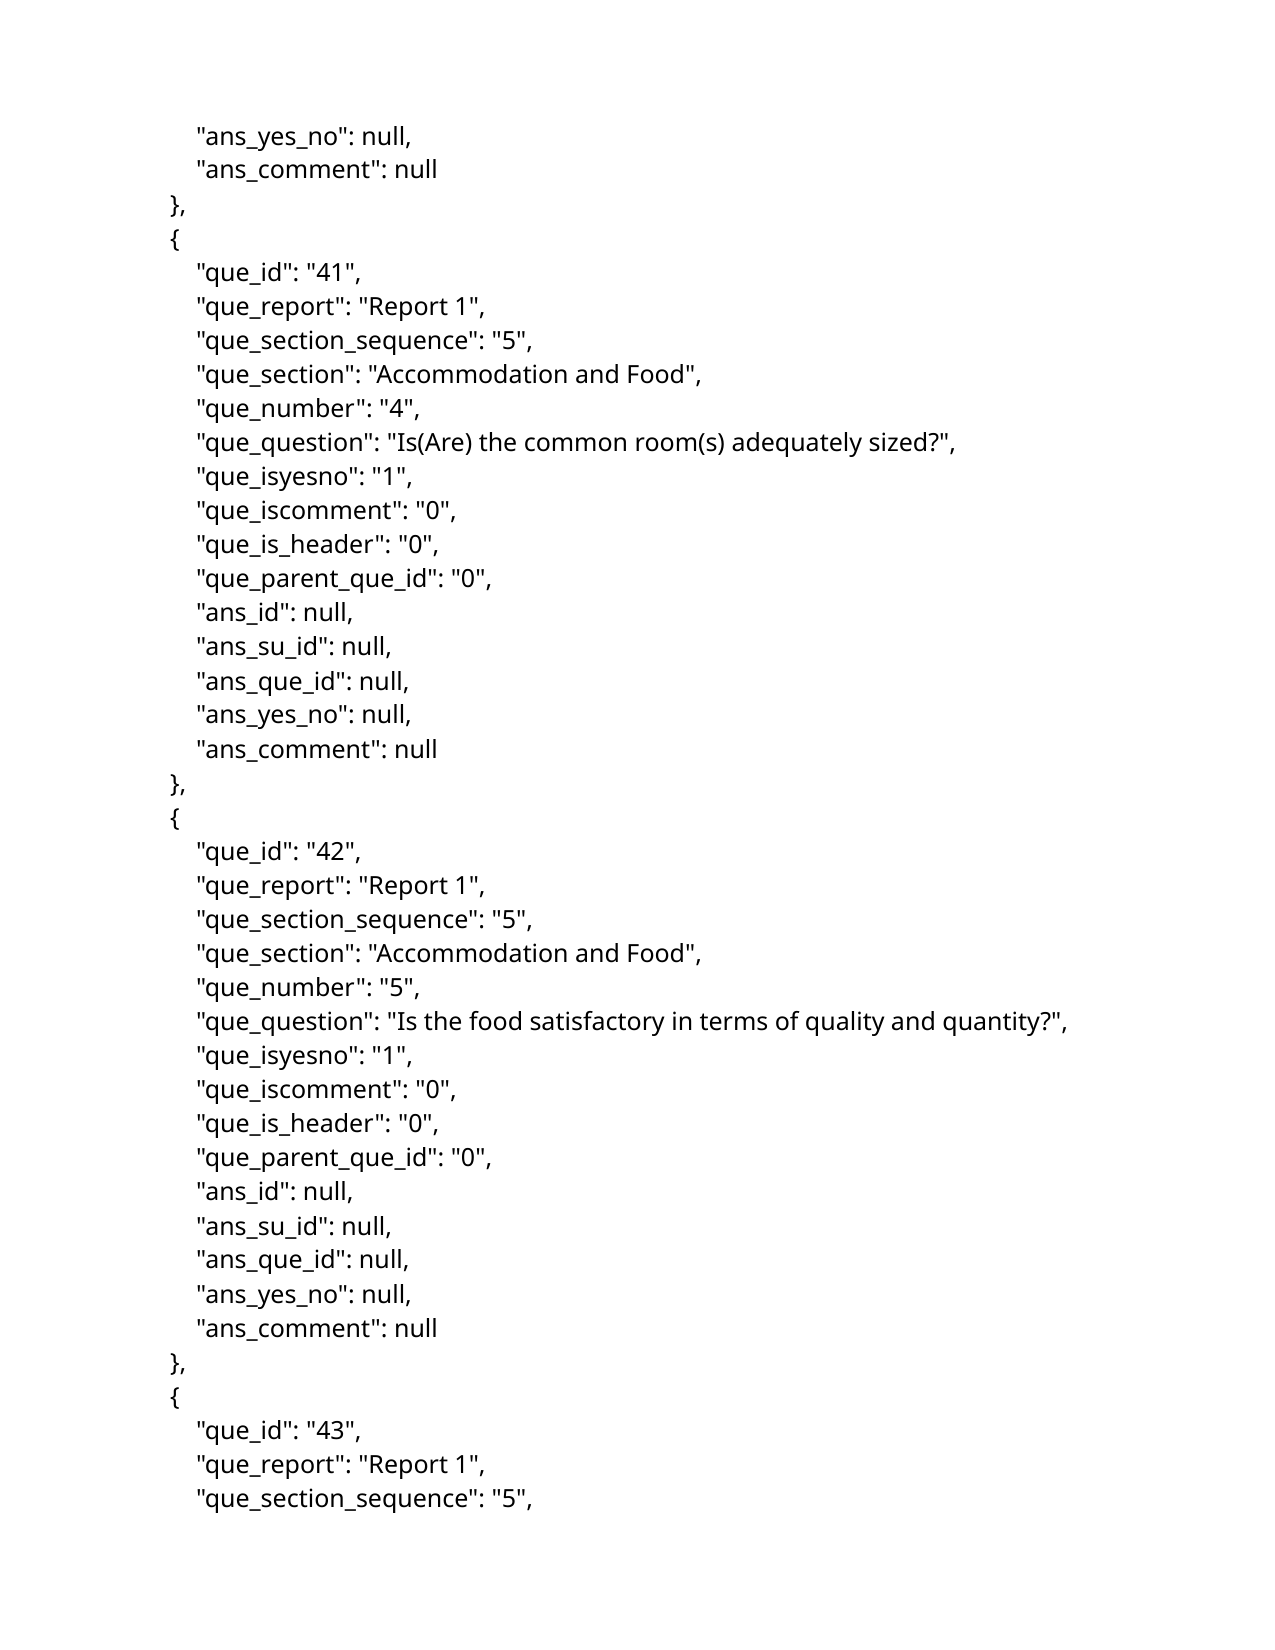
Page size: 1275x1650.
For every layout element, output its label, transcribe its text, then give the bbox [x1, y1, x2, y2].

text "ans_yes_no": null, "ans_comment": null }, { "que_id": "41", "que_report": "Report 1", "que_section_sequence": "5", "que_section": "Accommodation and Food", "que_number": "4", "que_question": "Is(Are) the common room(s) adequately sized?", "que_isyesno": "1", "que_iscomment": "0", "que_is_header": "0", "que_parent_que_id": "0", "ans_id": null, "ans_su_id": null, "ans_que_id": null, "ans_yes_no": null, "ans_comment": null }, { "que_id": "42", "que_report": "Report 1", "que_section_sequence": "5", "que_section": "Accommodation and Food", "que_number": "5", "que_question": "Is the food satisfactory in terms of quality and quantity?", "que_isyesno": "1", "que_iscomment": "0", "que_is_header": "0", "que_parent_que_id": "0", "ans_id": null, "ans_su_id": null, "ans_que_id": null, "ans_yes_no": null, "ans_comment": null }, { "que_id": "43", "que_report": "Report 1", "que_section_sequence": "5", [118, 118, 1157, 1515]
